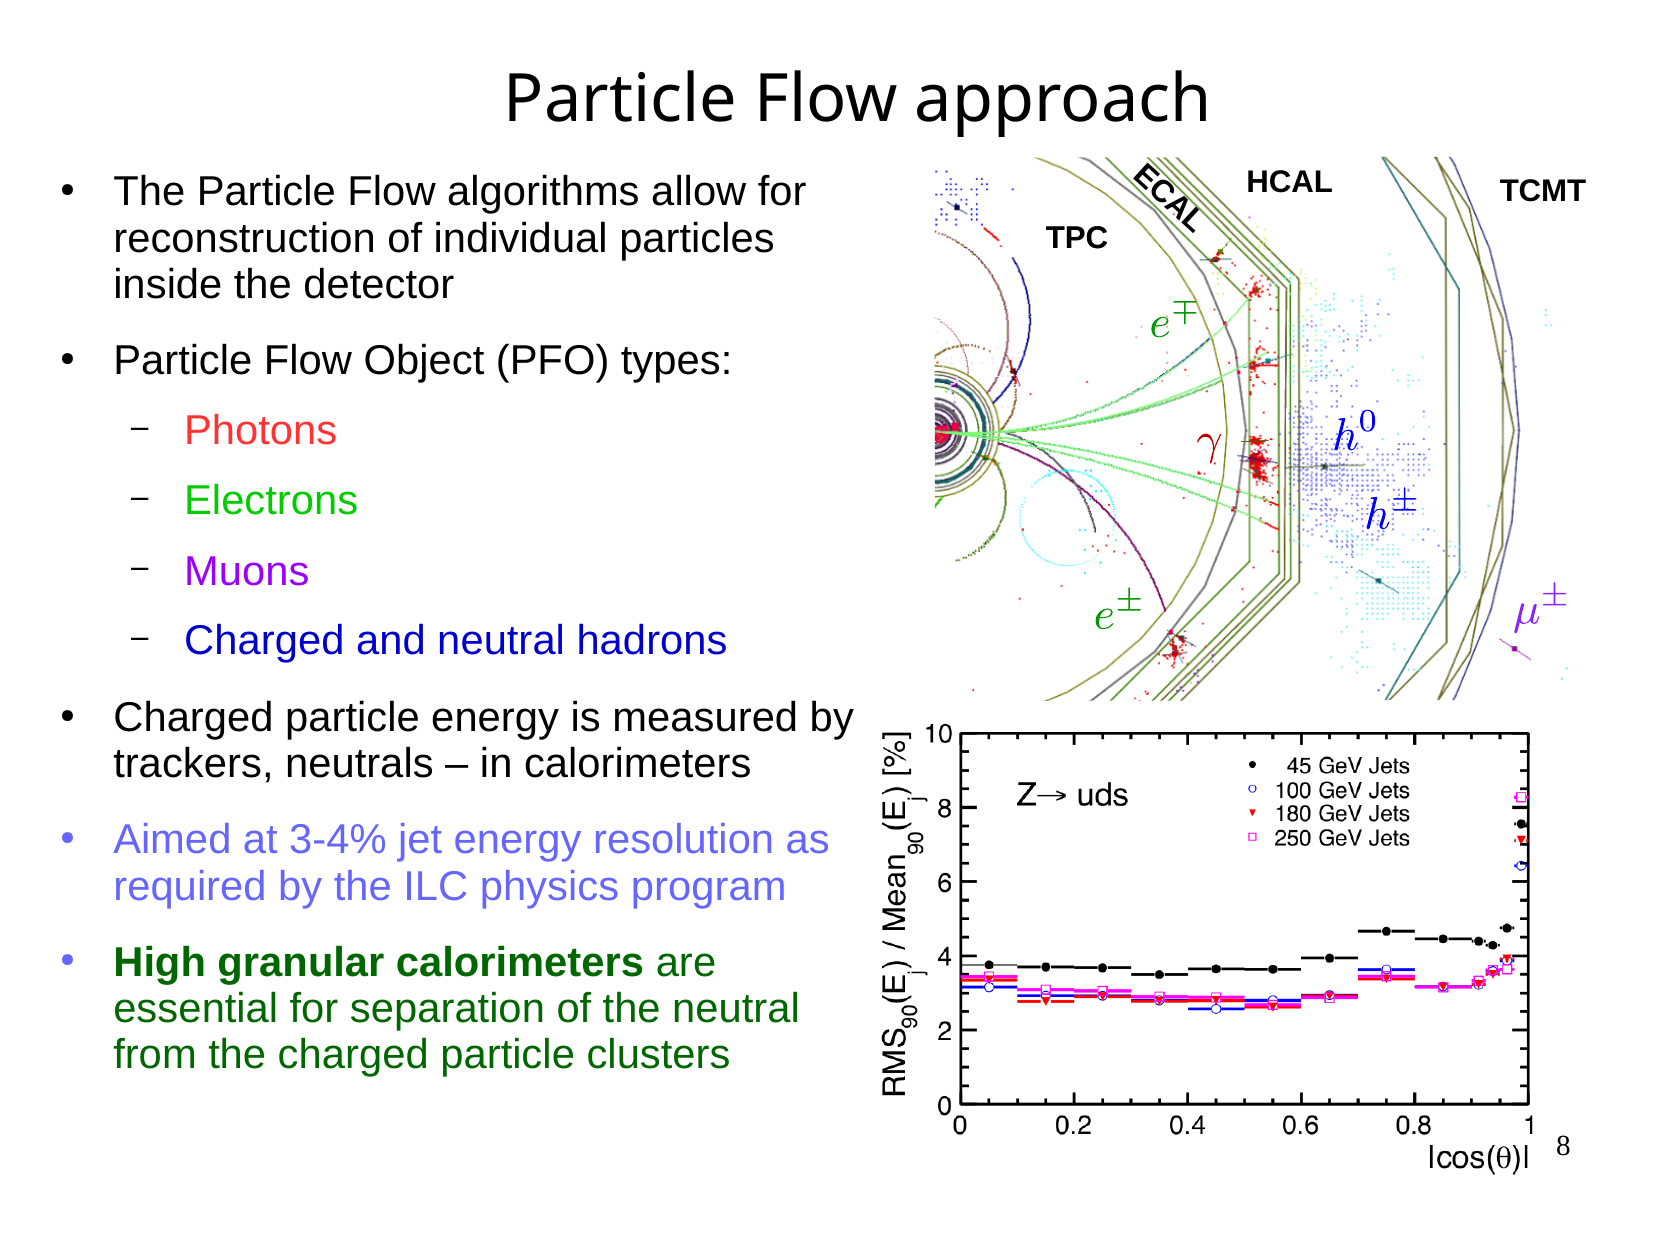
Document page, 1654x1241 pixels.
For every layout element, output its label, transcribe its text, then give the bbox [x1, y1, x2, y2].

text_box [1196, 433, 1223, 464]
text_box [1512, 581, 1569, 634]
list The Particle Flow algorithms allow for reconstruction of individual particles inside the detector Particle Flow Object (PFO) types: Photons Electrons Muons Charged and neutral hadrons Charged particle energy is measured by trackers, neutrals – in calorimeters Aimed at 3-4% jet energy resolution as required by the ILC physics program High granular calorimeters are essential for separation of the neutral from the charged particle clusters [42, 167, 866, 1241]
text_box HCAL [1231, 156, 1348, 207]
text_box TCMT [1485, 166, 1602, 216]
title Particle Flow approach [215, 22, 1501, 169]
picture [871, 156, 1569, 1185]
text_box [1364, 487, 1419, 530]
text_box TPC [1030, 213, 1123, 263]
text_box [1332, 409, 1377, 451]
text_box [1093, 587, 1144, 630]
text_box [1149, 298, 1200, 338]
text_box ECAL [1111, 140, 1230, 255]
